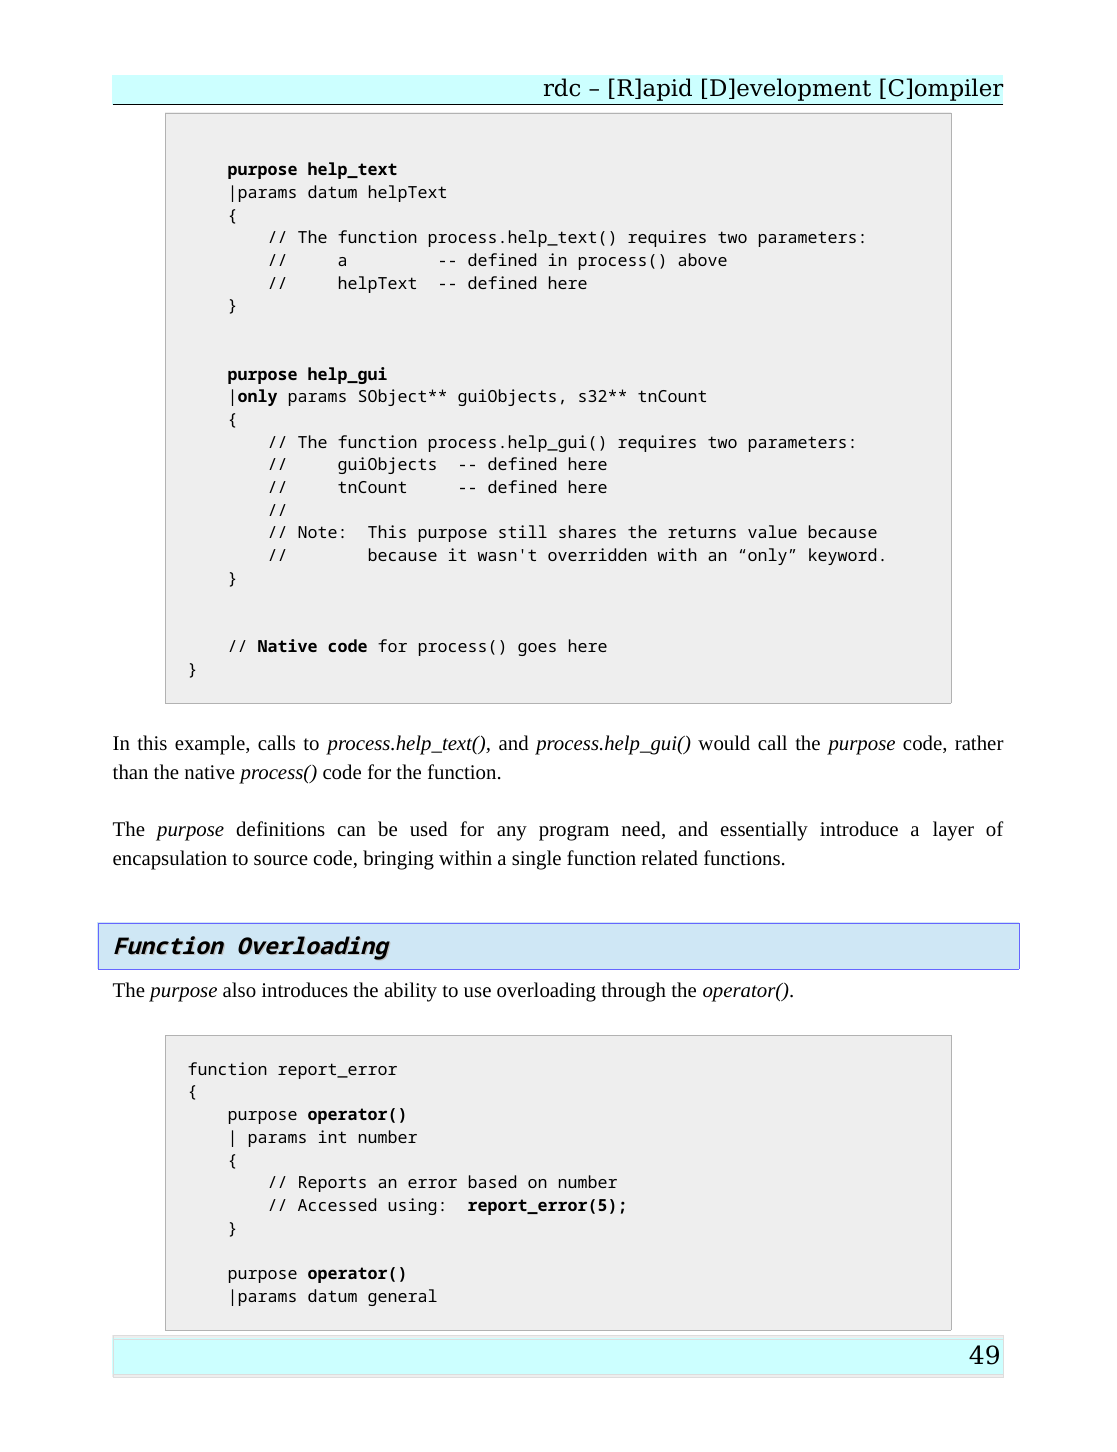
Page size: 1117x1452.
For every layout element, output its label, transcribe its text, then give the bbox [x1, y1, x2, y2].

subtitle Function Overloading [99, 924, 1019, 969]
text function report_error { purpose operator() | params int number { // Reports an error based on number // Accessed using: report_error(5); } purpose operator() |params datum general [166, 1036, 951, 1330]
text purpose help_text |params datum helpText { // The function process.help_text() requires two parameters: // a -- defined in process() above // helpText -- defined here } purpose help_gui |only params SObject** guiObjects, s32** tnCount { // The function process.help_gui() requires two parameters: // guiObjects -- defined here // tnCount -- defined here // // Note: This purpose still shares the returns value because // because it wasn't overridden with an “only” keyword. } // Native code for process() goes here } [166, 114, 951, 703]
text In this example, calls to process.help_text(), and process.help_gui() would call the purpose code, rather than the native process() code for the function. [112, 731, 1003, 784]
text The purpose also introduces the ability to use overloading through the operator(). [112, 978, 1003, 1002]
text The purpose definitions can be used for any program need, and essentially introduce a layer of encapsulation to source code, bringing within a single function related functions. [112, 817, 1003, 870]
